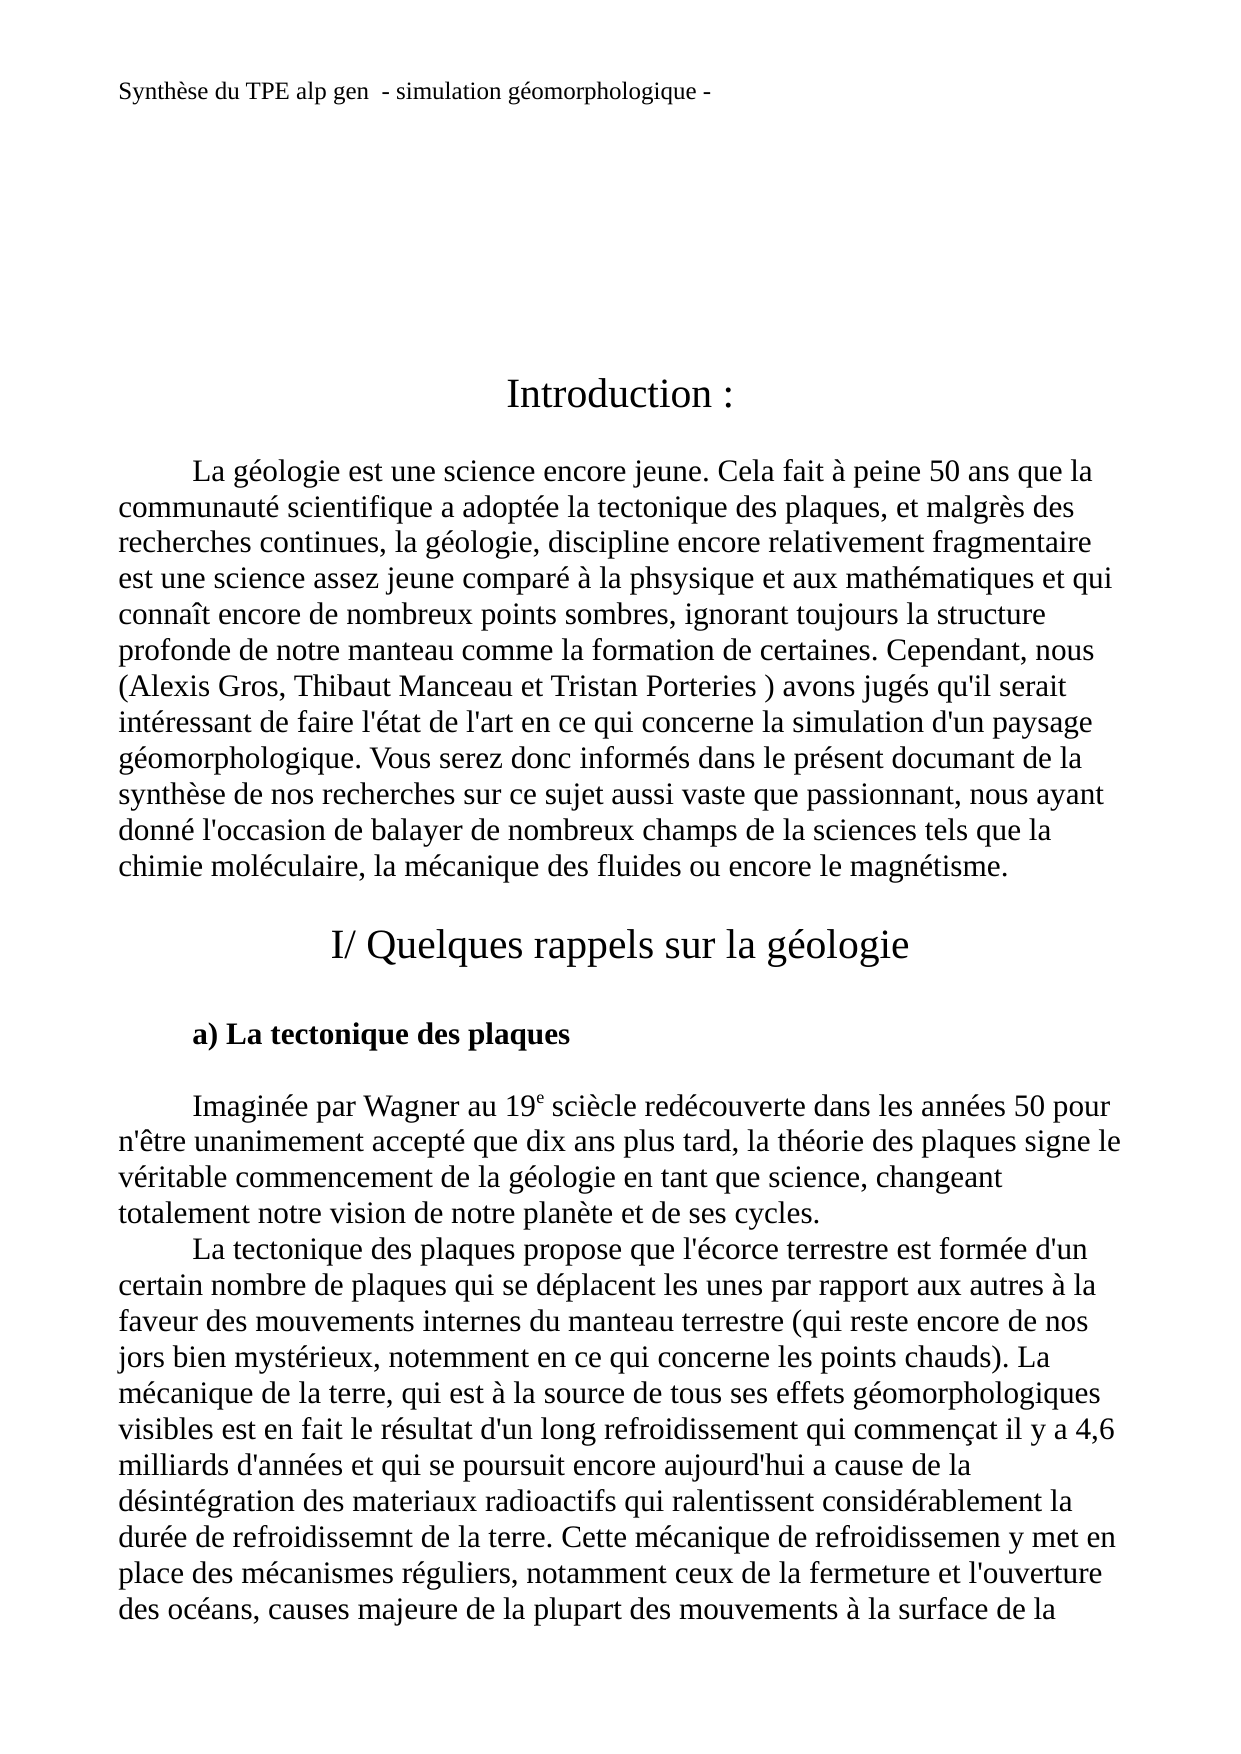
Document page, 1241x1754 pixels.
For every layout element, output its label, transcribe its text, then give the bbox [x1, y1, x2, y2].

text I/ Quelques rappels sur la géologie [118, 919, 1122, 967]
text a) La tectonique des plaques [118, 1015, 1122, 1051]
text La tectonique des plaques propose que l'écorce terrestre est formée d'un certain nombre de plaques qui se déplacent les unes par rapport aux autres à la faveur des mouvements internes du manteau terrestre (qui reste encore de nos jors bien mystérieux, notemment en ce qui concerne les points chauds). La mécanique de la terre, qui est à la source de tous ses effets géomorphologiques visibles est en fait le résultat d'un long refroidissement qui commençat il y a 4,6 milliards d'années et qui se poursuit encore aujourd'hui a cause de la désintégration des materiaux radioactifs qui ralentissent considérablement la durée de refroidissemnt de la terre. Cette mécanique de refroidissemen y met en place des mécanismes réguliers, notamment ceux de la fermeture et l'ouverture des océans, causes majeure de la plupart des mouvements à la surface de la [118, 1231, 1122, 1626]
text Imaginée par Wagner au 19e sciècle redécouverte dans les années 50 pour n'être unanimement accepté que dix ans plus tard, la théorie des plaques signe le véritable commencement de la géologie en tant que science, changeant totalement notre vision de notre planète et de ses cycles. [118, 1087, 1122, 1231]
text La géologie est une science encore jeune. Cela fait à peine 50 ans que la communauté scientifique a adoptée la tectonique des plaques, et malgrès des recherches continues, la géologie, discipline encore relativement fragmentaire est une science assez jeune comparé à la phsysique et aux mathématiques et qui connaît encore de nombreux points sombres, ignorant toujours la structure profonde de notre manteau comme la formation de certaines. Cependant, nous (Alexis Gros, Thibaut Manceau et Tristan Porteries ) avons jugés qu'il serait intéressant de faire l'état de l'art en ce qui concerne la simulation d'un paysage géomorphologique. Vous serez donc informés dans le présent documant de la synthèse de nos recherches sur ce sujet aussi vaste que passionnant, nous ayant donné l'occasion de balayer de nombreux champs de la sciences tels que la chimie moléculaire, la mécanique des fluides ou encore le magnétisme. [118, 452, 1122, 883]
text Introduction : [118, 368, 1122, 416]
